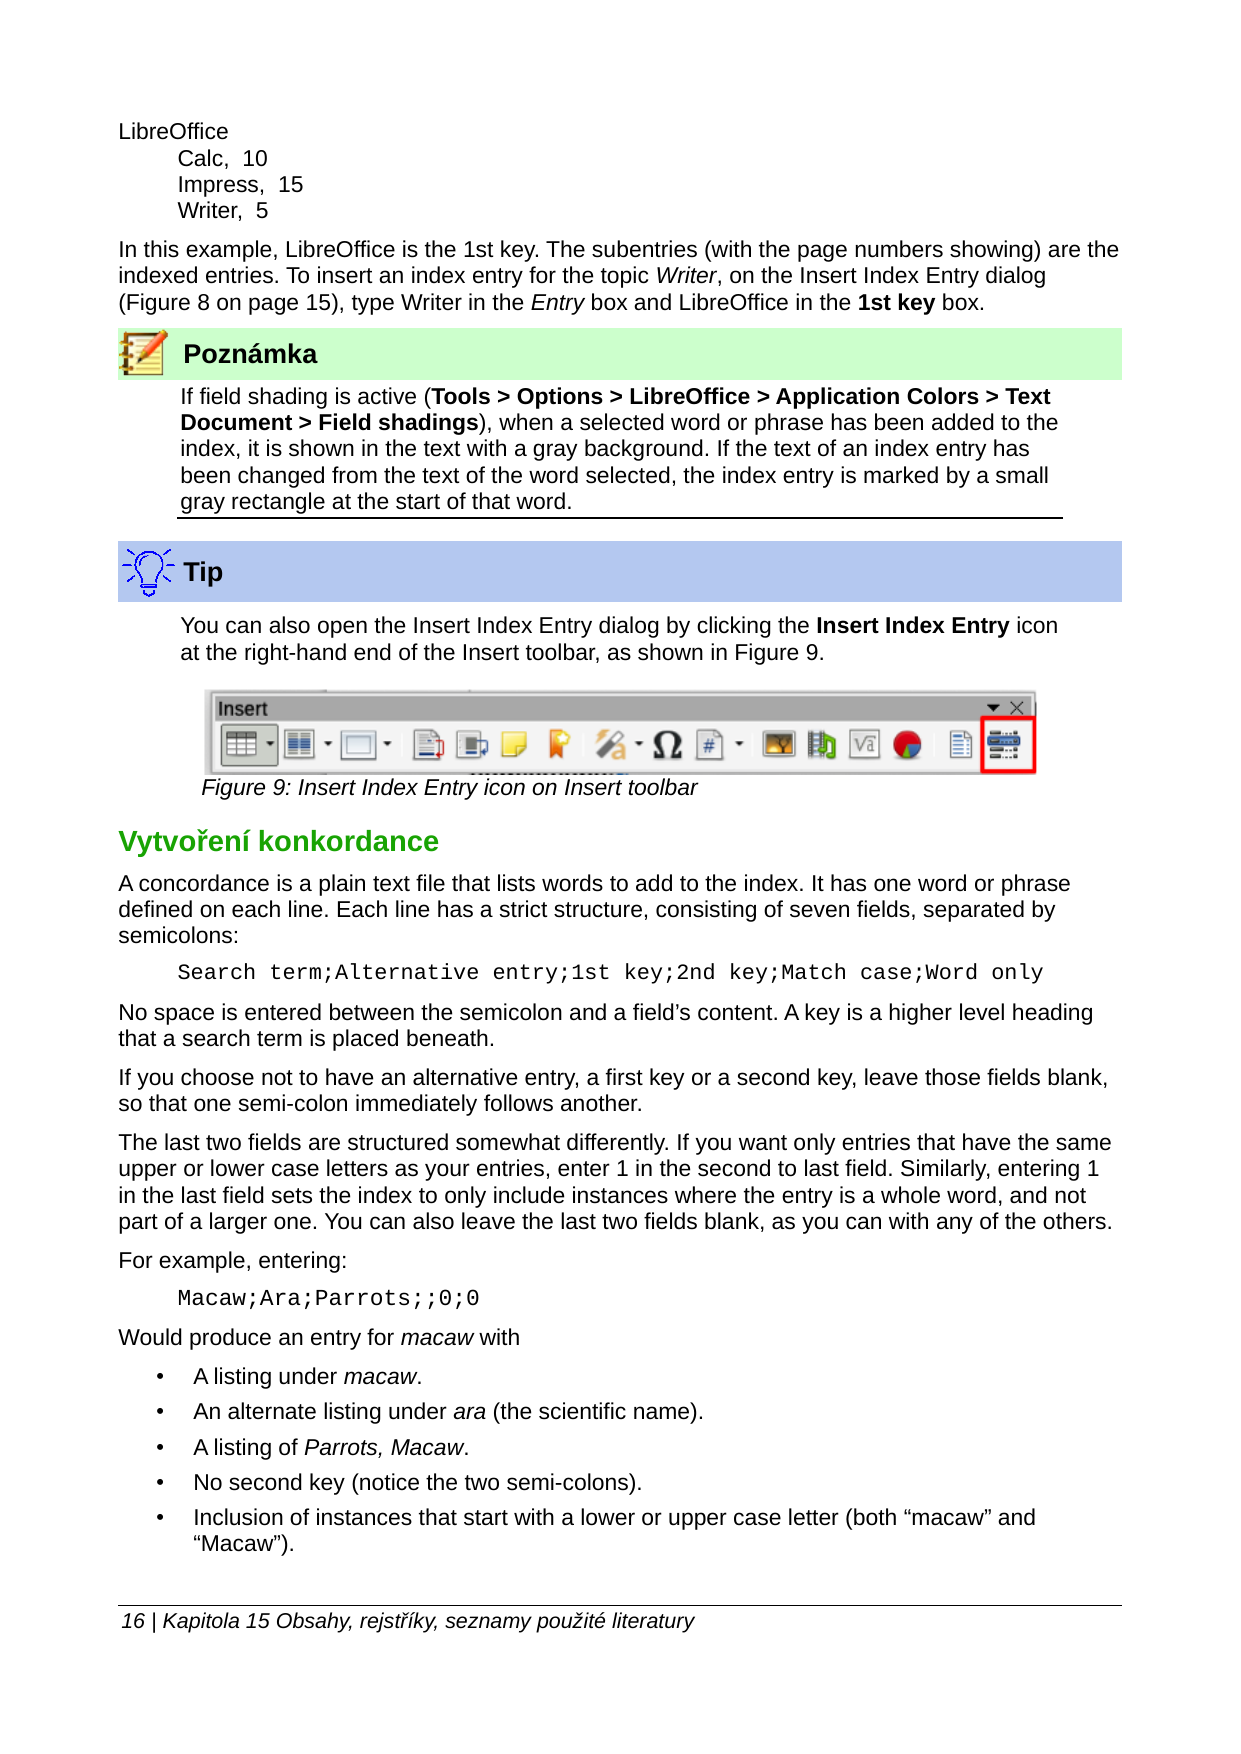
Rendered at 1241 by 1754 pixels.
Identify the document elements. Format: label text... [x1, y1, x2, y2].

text In this example, LibreOffice is the 1st key. The subentries (with the page numbers showing) are the indexed entries. To insert an index entry for the topic Writer, on the Insert Index Entry dialog (Figure 8 on page 15), type Writer in the Entry box and LibreOffice in the 1st key box. [118, 236, 1122, 315]
subtitle Tip [118, 541, 1122, 602]
picture [119, 328, 170, 379]
list A listing of Parrots, Macaw. [156, 1433, 1122, 1460]
text Calc, 10 [177, 144, 1122, 171]
text LibreOffice [118, 118, 1122, 144]
subtitle Poznámka [118, 328, 1122, 380]
text Would produce an entry for macaw with [118, 1324, 1122, 1351]
text Search term;Alternative entry;1st key;2nd key;Match case;Word only [177, 961, 1122, 986]
subtitle Vytvoření konkordance [118, 824, 1122, 858]
text For example, entering: [118, 1247, 1122, 1273]
list Inclusion of instances that start with a lower or upper case letter (both “macaw” and “Macaw”). [156, 1504, 1122, 1557]
text No space is entered between the semicolon and a field’s content. A key is a higher level heading that a search term is placed beneath. [118, 999, 1122, 1051]
list No second key (notice the two semi-colons). [156, 1469, 1122, 1495]
text Figure 9: Insert Index Entry icon on Insert toolbar [201, 775, 1039, 801]
text Writer, 5 [177, 197, 1122, 223]
text If you choose not to have an alternative entry, a first key or a second key, leave those fields blank, so that one semi-colon immediately follows another. [118, 1064, 1122, 1117]
text If field shading is active (Tools > Options > LibreOffice > Application Colors > Text Document > Field shadings), when a selected word or phrase has been added to the index, it is shown in the text with a gray background. If the text of an index entry has been changed from the text of the word selected, the index entry is marked by a small gray rectangle at the start of that word. [177, 380, 1063, 517]
list An alternate listing under ara (the scientific name). [156, 1398, 1122, 1425]
text Macaw;Ara;Parrots;;0;0 [177, 1286, 1122, 1312]
list A listing under macaw. [156, 1363, 1122, 1389]
text Impress, 15 [177, 171, 1122, 197]
text You can also open the Insert Index Entry dialog by clicking the Insert Index Entry icon at the right-hand end of the Insert toolbar, as shown in Figure 9. [177, 609, 1063, 668]
picture [119, 541, 179, 601]
text The last two fields are structured somewhat differently. If you want only entries that have the same upper or lower case letters as your entries, enter 1 in the second to last field. Similarly, entering 1 in the last field sets the index to only include instances where the entry is a whole word, and not part of a larger one. You can also leave the last two fields blank, as you can with any of the others. [118, 1129, 1122, 1234]
text A concordance is a plain text file that lists words to add to the index. It has one word or phrase defined on each line. Each line has a strict structure, consisting of seven fields, separated by semicolons: [118, 870, 1122, 949]
picture [203, 688, 1037, 775]
